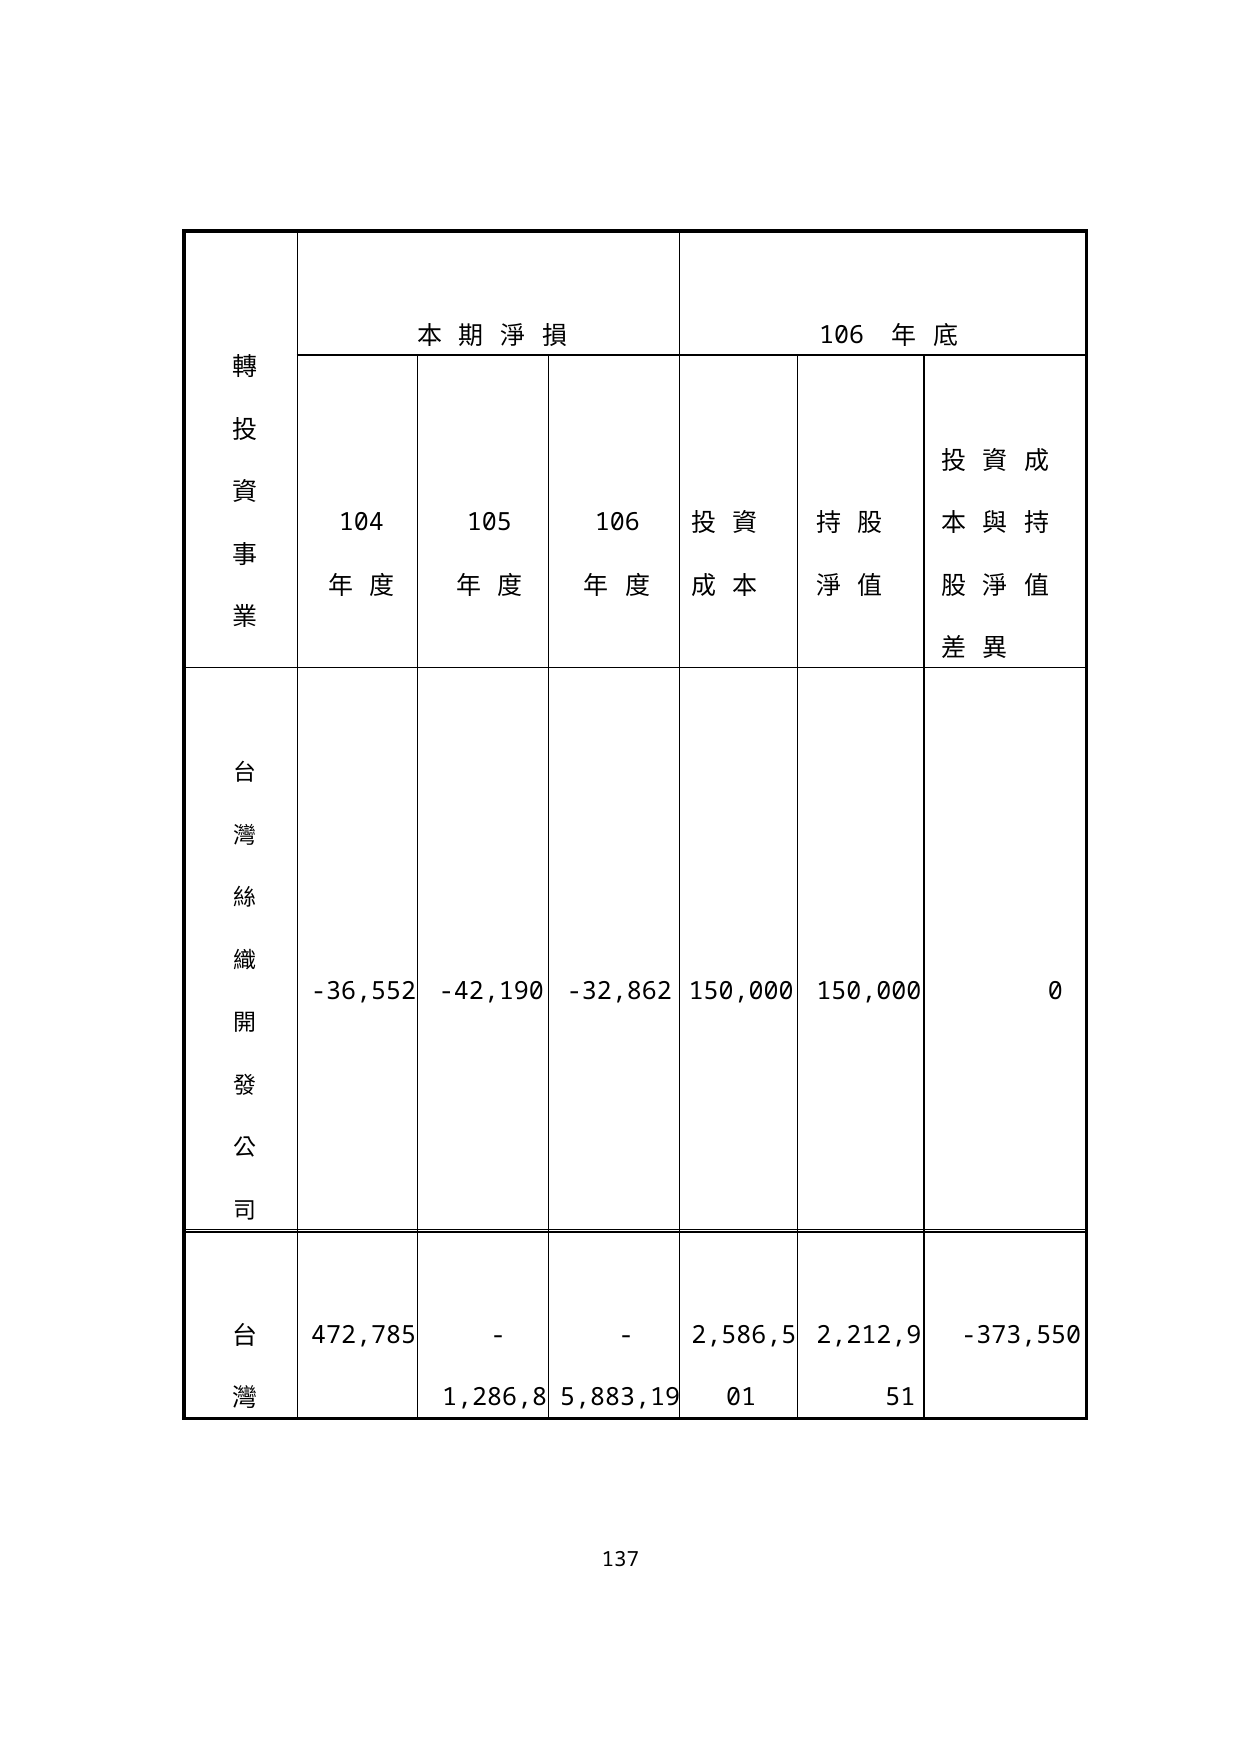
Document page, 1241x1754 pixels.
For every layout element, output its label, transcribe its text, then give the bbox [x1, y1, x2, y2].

table_cell 投資成本 [680, 356, 797, 667]
table_cell -1,286,8 [418, 1233, 548, 1417]
table_cell -373,550 [925, 1233, 1085, 1417]
table_cell 台灣 [186, 1233, 297, 1417]
table_cell 105年度 [418, 356, 548, 667]
table_cell 持股淨值 [798, 356, 923, 667]
table_cell -5,883,19 [549, 1233, 679, 1417]
table_cell -32,862 [549, 668, 679, 1229]
table_cell -36,552 [298, 668, 417, 1229]
table_cell 0 [925, 668, 1085, 1229]
table_cell 2,212,951 [798, 1233, 923, 1417]
table_cell 104年度 [298, 356, 417, 667]
table_cell -42,190 [418, 668, 548, 1229]
table_header 轉投資事業 [186, 233, 297, 667]
table_cell 106年度 [549, 356, 679, 667]
table_header 106年底 [680, 233, 1085, 354]
table_cell 台灣絲織開發公司 [186, 668, 297, 1229]
table_header 本期淨損 [298, 233, 679, 354]
table_cell 投資成本與持股淨值差異 [925, 356, 1085, 667]
table_cell 2,586,501 [680, 1233, 797, 1417]
table_cell 150,000 [798, 668, 923, 1229]
table_cell 472,785 [298, 1233, 417, 1417]
table_cell 150,000 [680, 668, 797, 1229]
